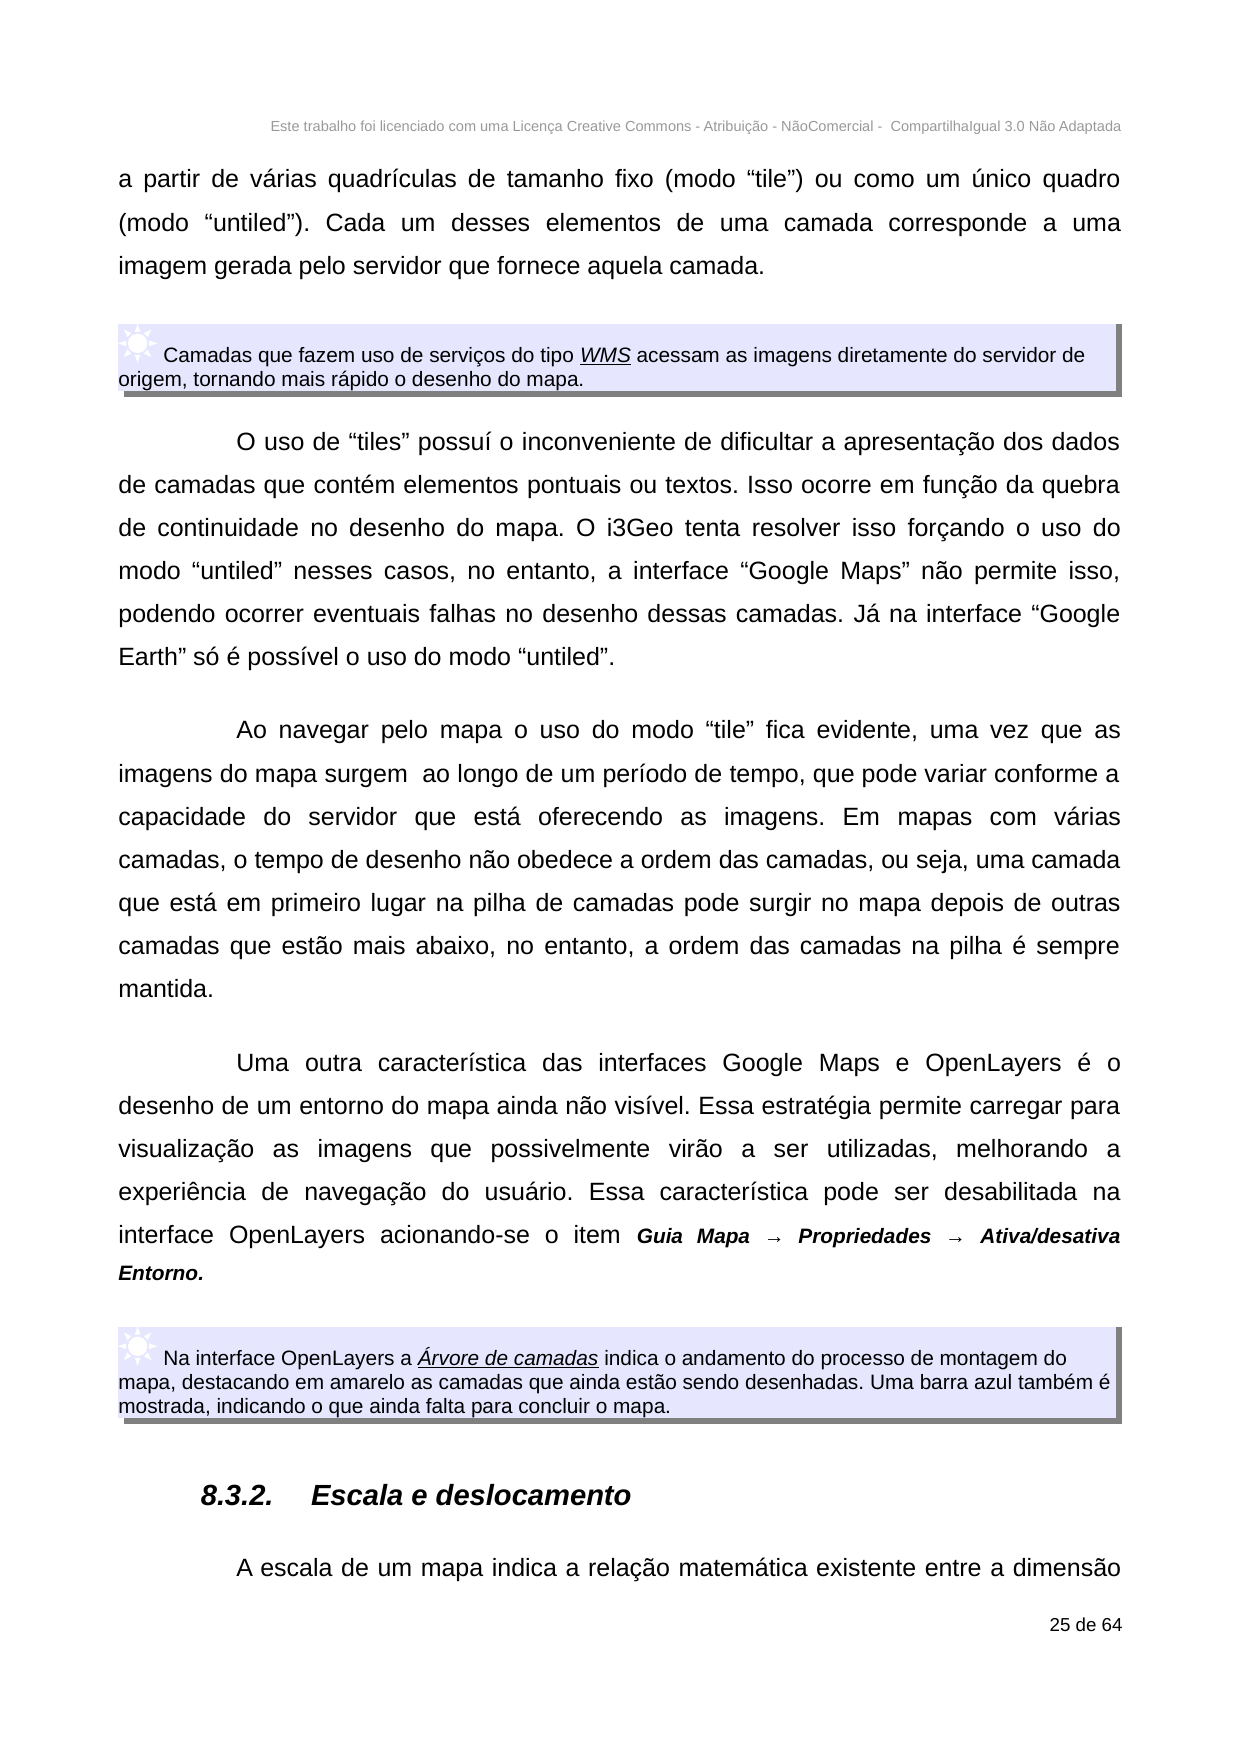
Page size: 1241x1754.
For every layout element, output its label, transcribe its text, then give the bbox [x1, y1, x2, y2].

text Camadas que fazem uso de serviços do tipo WMS acessam as imagens diretamente do servidor de origem, tornando mais rápido o desenho do mapa. [118, 324, 1116, 391]
text a partir de várias quadrículas de tamanho fixo (modo “tile”) ou como um único quadro (modo “untiled”). Cada um desses elementos de uma camada corresponde a uma imagem gerada pelo servidor que fornece aquela camada. [118, 164, 1122, 279]
picture [118, 1332, 152, 1366]
picture [134, 1326, 141, 1335]
picture [118, 329, 152, 363]
text Ao navegar pelo mapa o uso do modo “tile” fica evidente, uma vez que as imagens do mapa surgem ao longo de um período de tempo, que pode variar conforme a capacidade do servidor que está oferecendo as imagens. Em mapas com várias camadas, o tempo de desenho não obedece a ordem das camadas, ou seja, uma camada que está em primeiro lugar na pilha de camadas pode surgir no mapa depois de outras camadas que estão mais abaixo, no entanto, a ordem das camadas na pilha é sempre mantida. [118, 716, 1122, 1003]
text Na interface OpenLayers a Árvore de camadas indica o andamento do processo de montagem do mapa, destacando em amarelo as camadas que ainda estão sendo desenhadas. Uma barra azul também é mostrada, indicando o que ainda falta para concluir o mapa. [118, 1327, 1116, 1418]
text Uma outra característica das interfaces Google Maps e OpenLayers é o desenho de um entorno do mapa ainda não visível. Essa estratégia permite carregar para visualização as imagens que possivelmente virão a ser utilizadas, melhorando a experiência de navegação do usuário. Essa característica pode ser desabilitada na interface OpenLayers acionando-se o item Guia mapa → Propriedades → Ativa/desativa entorno. [118, 1047, 1122, 1285]
picture [134, 323, 141, 332]
picture [149, 1343, 158, 1350]
picture [149, 340, 158, 347]
text A escala de um mapa indica a relação matemática existente entre a dimensão [118, 1553, 1122, 1582]
text O uso de “tiles” possuí o inconveniente de dificultar a apresentação dos dados de camadas que contém elementos pontuais ou textos. Isso ocorre em função da quebra de continuidade no desenho do mapa. O i3Geo tenta resolver isso forçando o uso do modo “untiled” nesses casos, no entanto, a interface “Google Maps” não permite isso, podendo ocorrer eventuais falhas no desenho dessas camadas. Já na interface “Google Earth” só é possível o uso do modo “untiled”. [118, 427, 1122, 671]
picture [123, 1352, 132, 1361]
subtitle Escala e deslocamento [163, 1478, 1122, 1512]
